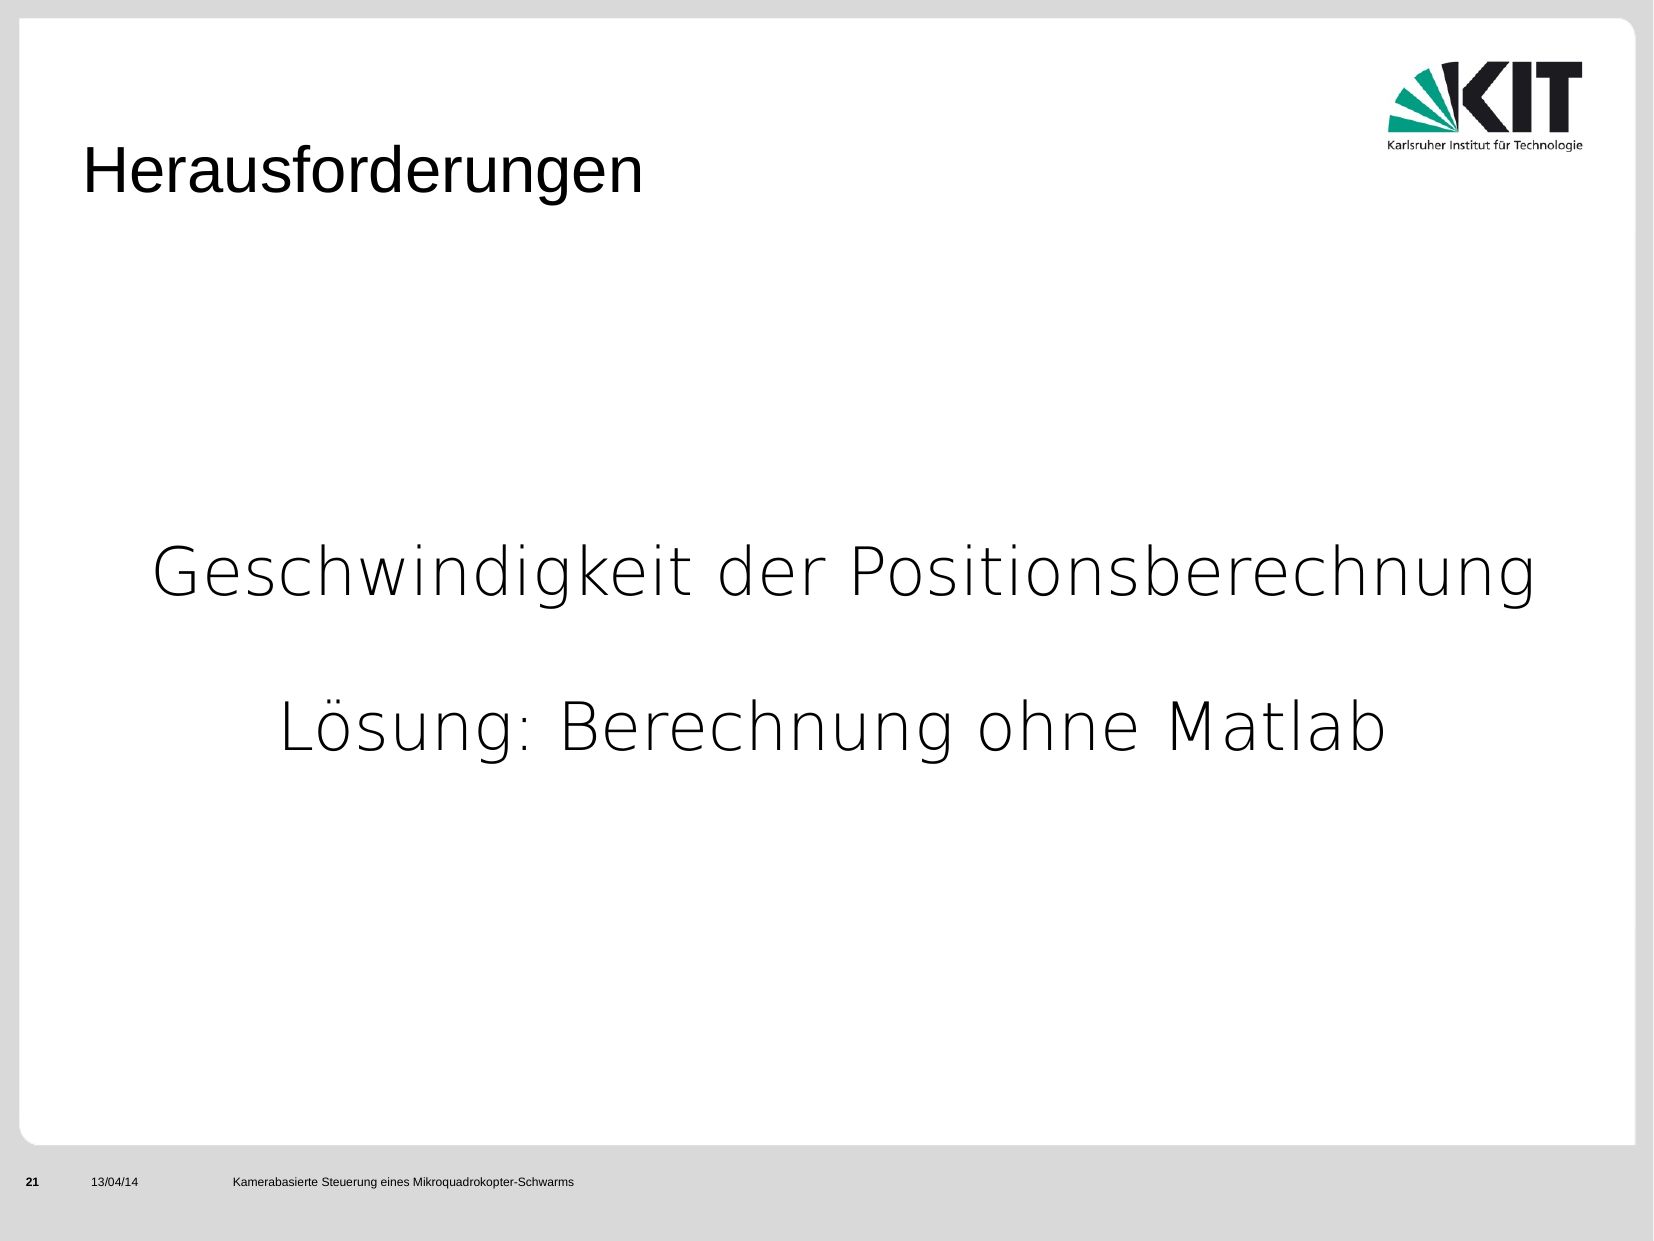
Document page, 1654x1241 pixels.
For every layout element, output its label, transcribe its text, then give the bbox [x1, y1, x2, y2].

title Herausforderungen [82, 49, 1571, 257]
picture [0, 0, 1654, 1241]
subtitle Geschwindigkeit der Positionsberechnung Lösung: Berechnung ohne Matlab [82, 290, 1571, 1010]
